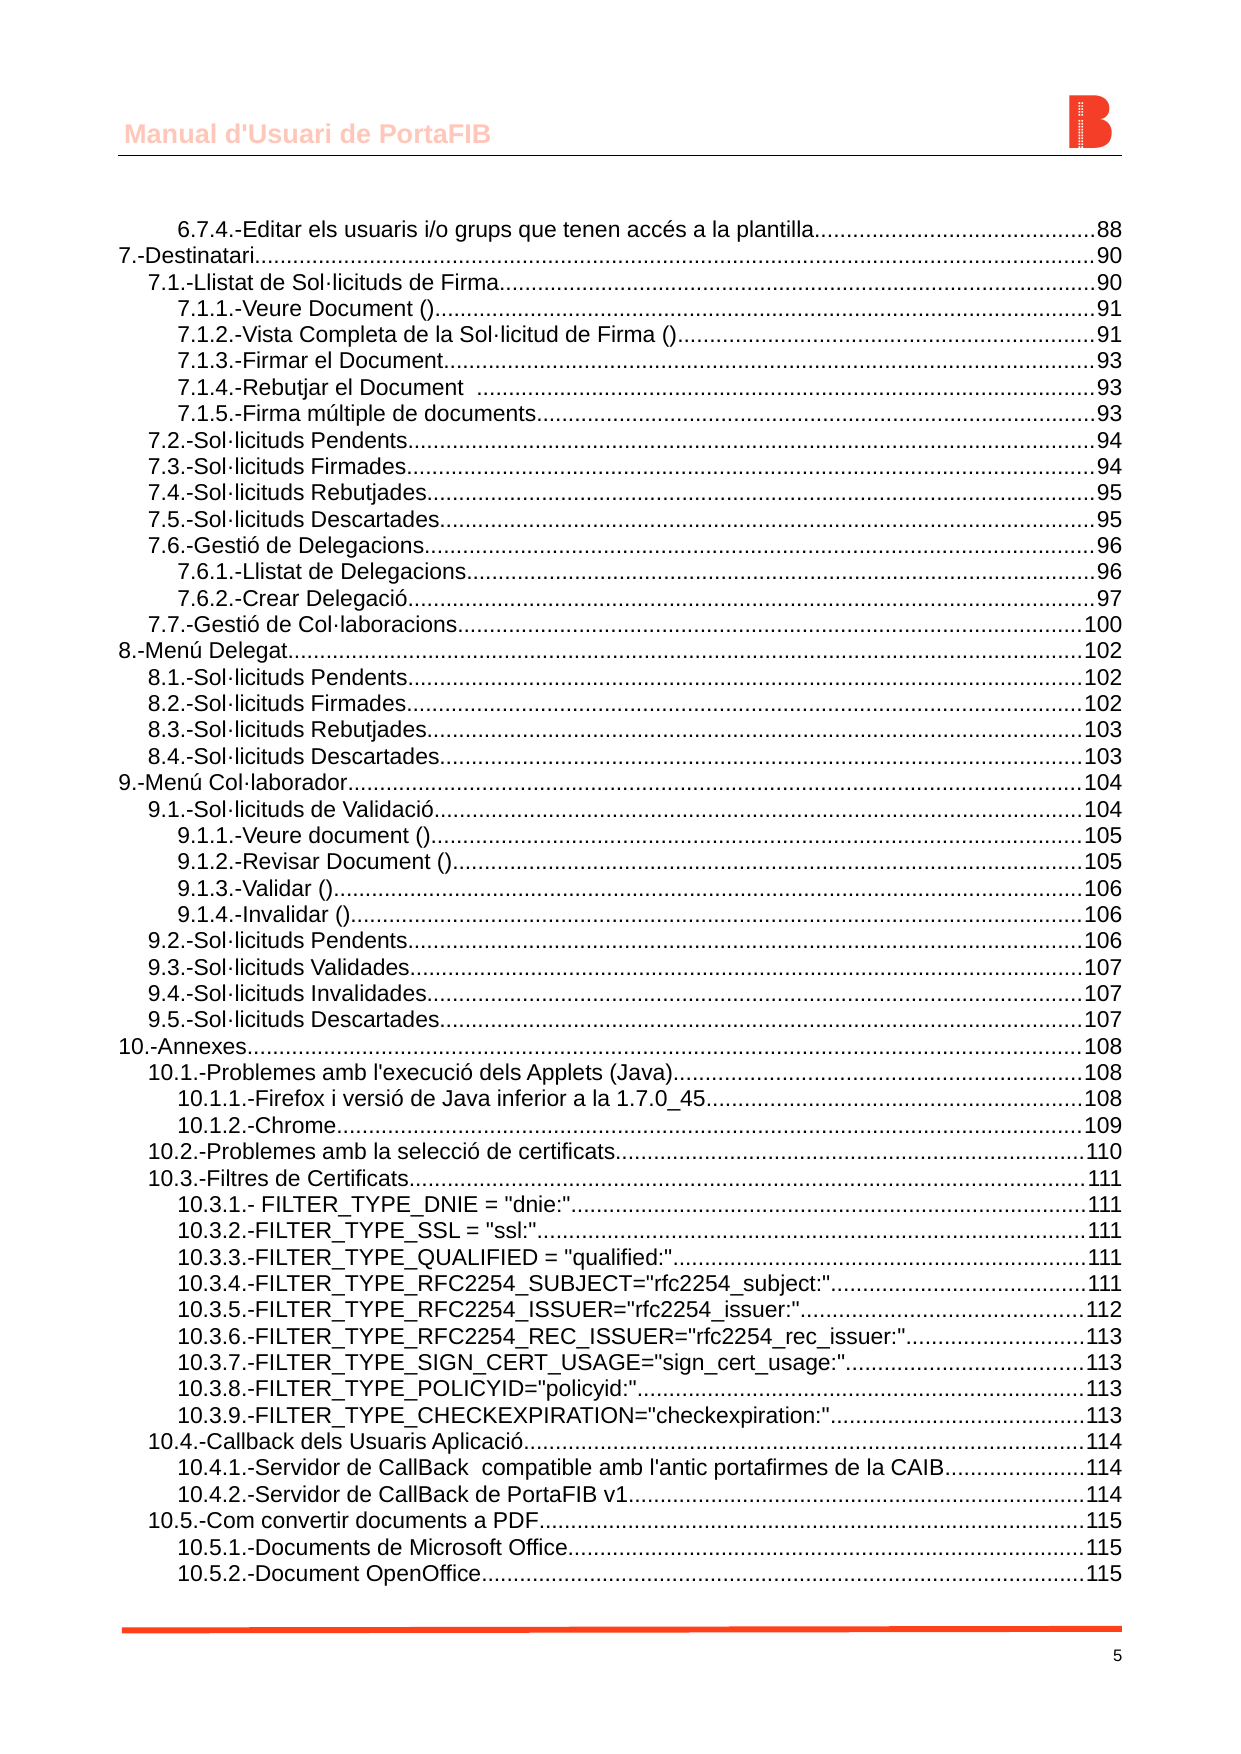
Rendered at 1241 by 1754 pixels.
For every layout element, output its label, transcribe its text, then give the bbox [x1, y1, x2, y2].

text 10.-Annexes 108 [118, 1033, 1122, 1059]
text 9.2.-Sol·licituds Pendents 106 [148, 927, 1122, 954]
text 6.7.4.-Editar els usuaris i/o grups que tenen accés a la plantilla 88 [177, 216, 1122, 242]
text 10.3.4.-FILTER_TYPE_RFC2254_SUBJECT="rfc2254_subject:" 111 [177, 1270, 1122, 1296]
text 10.1.-Problemes amb l'execució dels Applets (Java) 108 [148, 1059, 1122, 1085]
text 7.3.-Sol·licituds Firmades 94 [148, 453, 1122, 479]
picture [1063, 94, 1117, 150]
text 7.1.2.-Vista Completa de la Sol·licitud de Firma () 91 [177, 321, 1122, 347]
text 10.3.9.-FILTER_TYPE_CHECKEXPIRATION="checkexpiration:" 113 [177, 1402, 1122, 1428]
text 10.3.7.-FILTER_TYPE_SIGN_CERT_USAGE="sign_cert_usage:" 113 [177, 1349, 1122, 1375]
text 10.3.1.- FILTER_TYPE_DNIE = "dnie:" 111 [177, 1191, 1122, 1217]
text 8.3.-Sol·licituds Rebutjades 103 [148, 716, 1122, 743]
text 7.6.1.-Llistat de Delegacions 96 [177, 558, 1122, 585]
text 10.3.6.-FILTER_TYPE_RFC2254_REC_ISSUER="rfc2254_rec_issuer:" 113 [177, 1323, 1122, 1349]
text 10.5.1.-Documents de Microsoft Office 115 [177, 1533, 1122, 1560]
text 9.-Menú Col·laborador 104 [118, 769, 1122, 796]
text 7.6.2.-Crear Delegació 97 [177, 585, 1122, 611]
text 9.1.3.-Validar () 106 [177, 874, 1122, 901]
text 10.3.2.-FILTER_TYPE_SSL = "ssl:" 111 [177, 1217, 1122, 1243]
text 10.3.5.-FILTER_TYPE_RFC2254_ISSUER="rfc2254_issuer:" 112 [177, 1296, 1122, 1323]
text 8.2.-Sol·licituds Firmades 102 [148, 690, 1122, 716]
text 7.2.-Sol·licituds Pendents 94 [148, 427, 1122, 453]
text 9.1.4.-Invalidar () 106 [177, 901, 1122, 927]
text 8.4.-Sol·licituds Descartades 103 [148, 743, 1122, 769]
text 7.5.-Sol·licituds Descartades 95 [148, 506, 1122, 532]
text 9.3.-Sol·licituds Validades 107 [148, 954, 1122, 980]
text 10.5.-Com convertir documents a PDF 115 [148, 1507, 1122, 1533]
text 7.1.-Llistat de Sol·licituds de Firma 90 [148, 268, 1122, 295]
text 10.3.8.-FILTER_TYPE_POLICYID="policyid:" 113 [177, 1375, 1122, 1402]
text 9.4.-Sol·licituds Invalidades 107 [148, 980, 1122, 1006]
text 10.1.2.-Chrome 109 [177, 1112, 1122, 1138]
text 10.2.-Problemes amb la selecció de certificats 110 [148, 1138, 1122, 1164]
text 10.4.2.-Servidor de CallBack de PortaFIB v1 114 [177, 1481, 1122, 1507]
text 10.3.3.-FILTER_TYPE_QUALIFIED = "qualified:" 111 [177, 1243, 1122, 1270]
text 9.1.1.-Veure document () 105 [177, 822, 1122, 848]
text 10.3.-Filtres de Certificats 111 [148, 1164, 1122, 1191]
text 7.4.-Sol·licituds Rebutjades 95 [148, 479, 1122, 506]
text 7.7.-Gestió de Col·laboracions 100 [148, 611, 1122, 637]
text 10.1.1.-Firefox i versió de Java inferior a la 1.7.0_45 108 [177, 1085, 1122, 1112]
text 7.6.-Gestió de Delegacions 96 [148, 532, 1122, 558]
text 7.1.5.-Firma múltiple de documents 93 [177, 400, 1122, 427]
text 10.4.1.-Servidor de CallBack compatible amb l'antic portafirmes de la CAIB 114 [177, 1454, 1122, 1481]
text 7.1.3.-Firmar el Document 93 [177, 347, 1122, 374]
text 8.1.-Sol·licituds Pendents 102 [148, 664, 1122, 690]
text 9.5.-Sol·licituds Descartades 107 [148, 1006, 1122, 1033]
text 7.1.4.-Rebutjar el Document 93 [177, 374, 1122, 400]
text 8.-Menú Delegat 102 [118, 637, 1122, 664]
text 9.1.2.-Revisar Document () 105 [177, 848, 1122, 874]
text 7.-Destinatari 90 [118, 242, 1122, 268]
text 7.1.1.-Veure Document () 91 [177, 295, 1122, 321]
text 10.5.2.-Document OpenOffice 115 [177, 1560, 1122, 1586]
text 9.1.-Sol·licituds de Validació 104 [148, 796, 1122, 822]
text 10.4.-Callback dels Usuaris Aplicació 114 [148, 1428, 1122, 1454]
